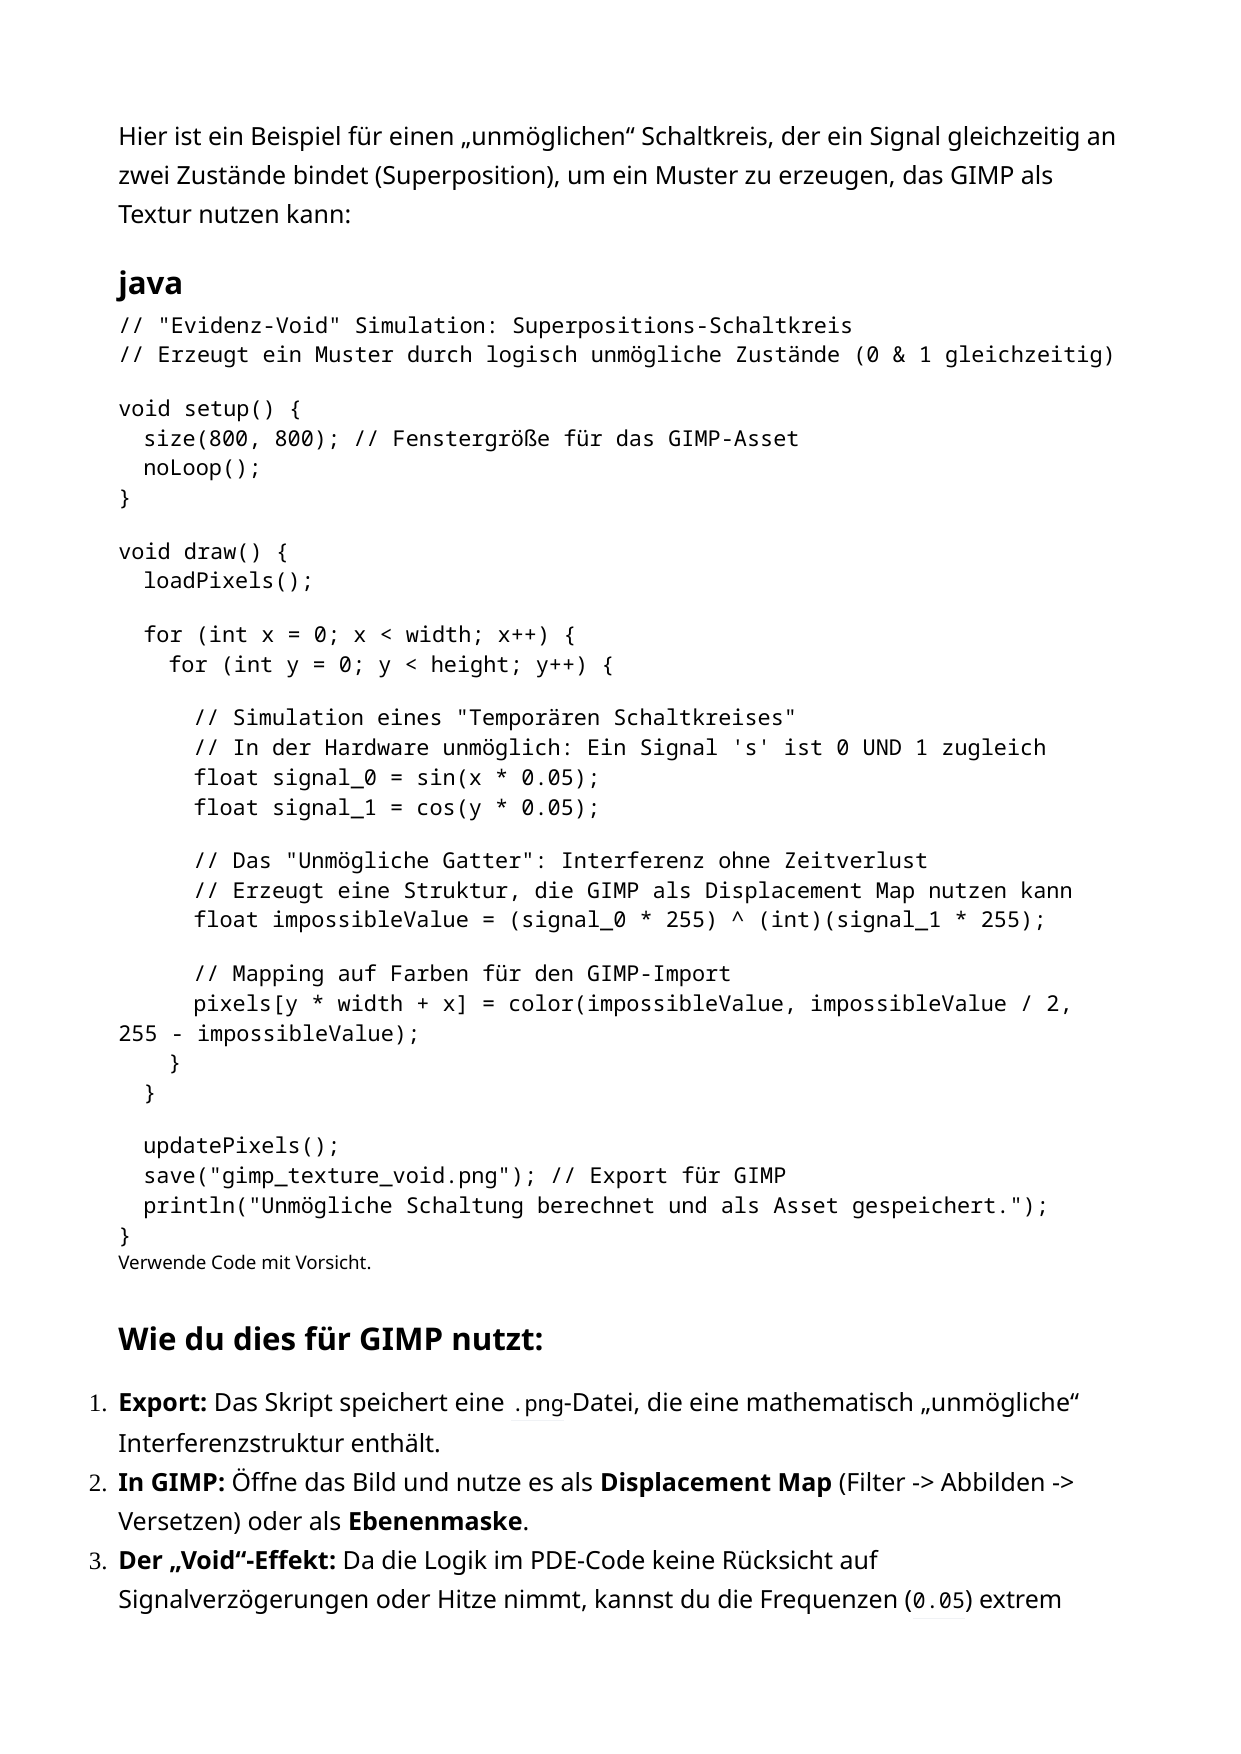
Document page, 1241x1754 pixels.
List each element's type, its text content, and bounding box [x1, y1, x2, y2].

text float signal_0 = sin(x * 0.05); [118, 762, 1122, 791]
text // Das "Unmögliche Gatter": Interferenz ohne Zeitverlust [118, 845, 1122, 875]
text // Erzeugt ein Muster durch logisch unmögliche Zustände (0 & 1 gleichzeitig) [118, 339, 1122, 369]
text size(800, 800); // Fenstergröße für das GIMP-Asset [118, 423, 1122, 452]
text } [118, 1077, 1059, 1107]
text Wie du dies für GIMP nutzt: [118, 1316, 1122, 1359]
text // In der Hardware unmöglich: Ein Signal 's' ist 0 UND 1 zugleich [118, 732, 1122, 762]
text void setup() { [118, 393, 1122, 423]
text } [118, 1047, 1059, 1077]
text save("gimp_texture_void.png"); // Export für GIMP [118, 1160, 1122, 1190]
text // Erzeugt eine Struktur, die GIMP als Displacement Map nutzen kann [118, 875, 1122, 904]
text Hier ist ein Beispiel für einen „unmöglichen“ Schaltkreis, der ein Signal gleichzeitig an zwei Zustände bindet (Superposition), um ein Muster zu erzeugen, das GIMP als Textur nutzen kann: [118, 118, 1122, 231]
text loadPixels(); [118, 565, 1059, 595]
text // Mapping auf Farben für den GIMP-Import [118, 958, 1122, 988]
text noLoop(); [118, 452, 1059, 482]
text pixels[y * width + x] = color(impossibleValue, impossibleValue / 2, 255 - impossibleValue); [118, 988, 1122, 1047]
list In GIMP: Öffne das Bild und nutze es als Displacement Map (Filter -> Abbilden -> Versetzen) oder als Ebenenmaske. [118, 1464, 1122, 1538]
text java [118, 261, 1122, 303]
text updatePixels(); [118, 1131, 1059, 1160]
text } [118, 482, 1059, 512]
text float signal_1 = cos(y * 0.05); [118, 791, 1122, 821]
text } [118, 1220, 1059, 1250]
text for (int x = 0; x < width; x++) { [118, 619, 1122, 649]
text void draw() { [118, 536, 1122, 565]
text Verwende Code mit Vorsicht. [118, 1250, 1122, 1275]
text float impossibleValue = (signal_0 * 255) ^ (int)(signal_1 * 255); [118, 904, 1122, 934]
text // Simulation eines "Temporären Schaltkreises" [118, 702, 1122, 732]
list Export: Das Skript speichert eine .png-Datei, die eine mathematisch „unmögliche“ Interferenzstruktur enthält. [118, 1384, 1122, 1459]
text for (int y = 0; y < height; y++) { [118, 649, 1122, 678]
text println("Unmögliche Schaltung berechnet und als Asset gespeichert."); [118, 1190, 1122, 1220]
list Der „Void“-Effekt: Da die Logik im PDE-Code keine Rücksicht auf Signalverzögerungen oder Hitze nimmt, kannst du die Frequenzen (0.05) extrem [118, 1543, 1122, 1618]
text // "Evidenz-Void" Simulation: Superpositions-Schaltkreis [118, 309, 1122, 339]
